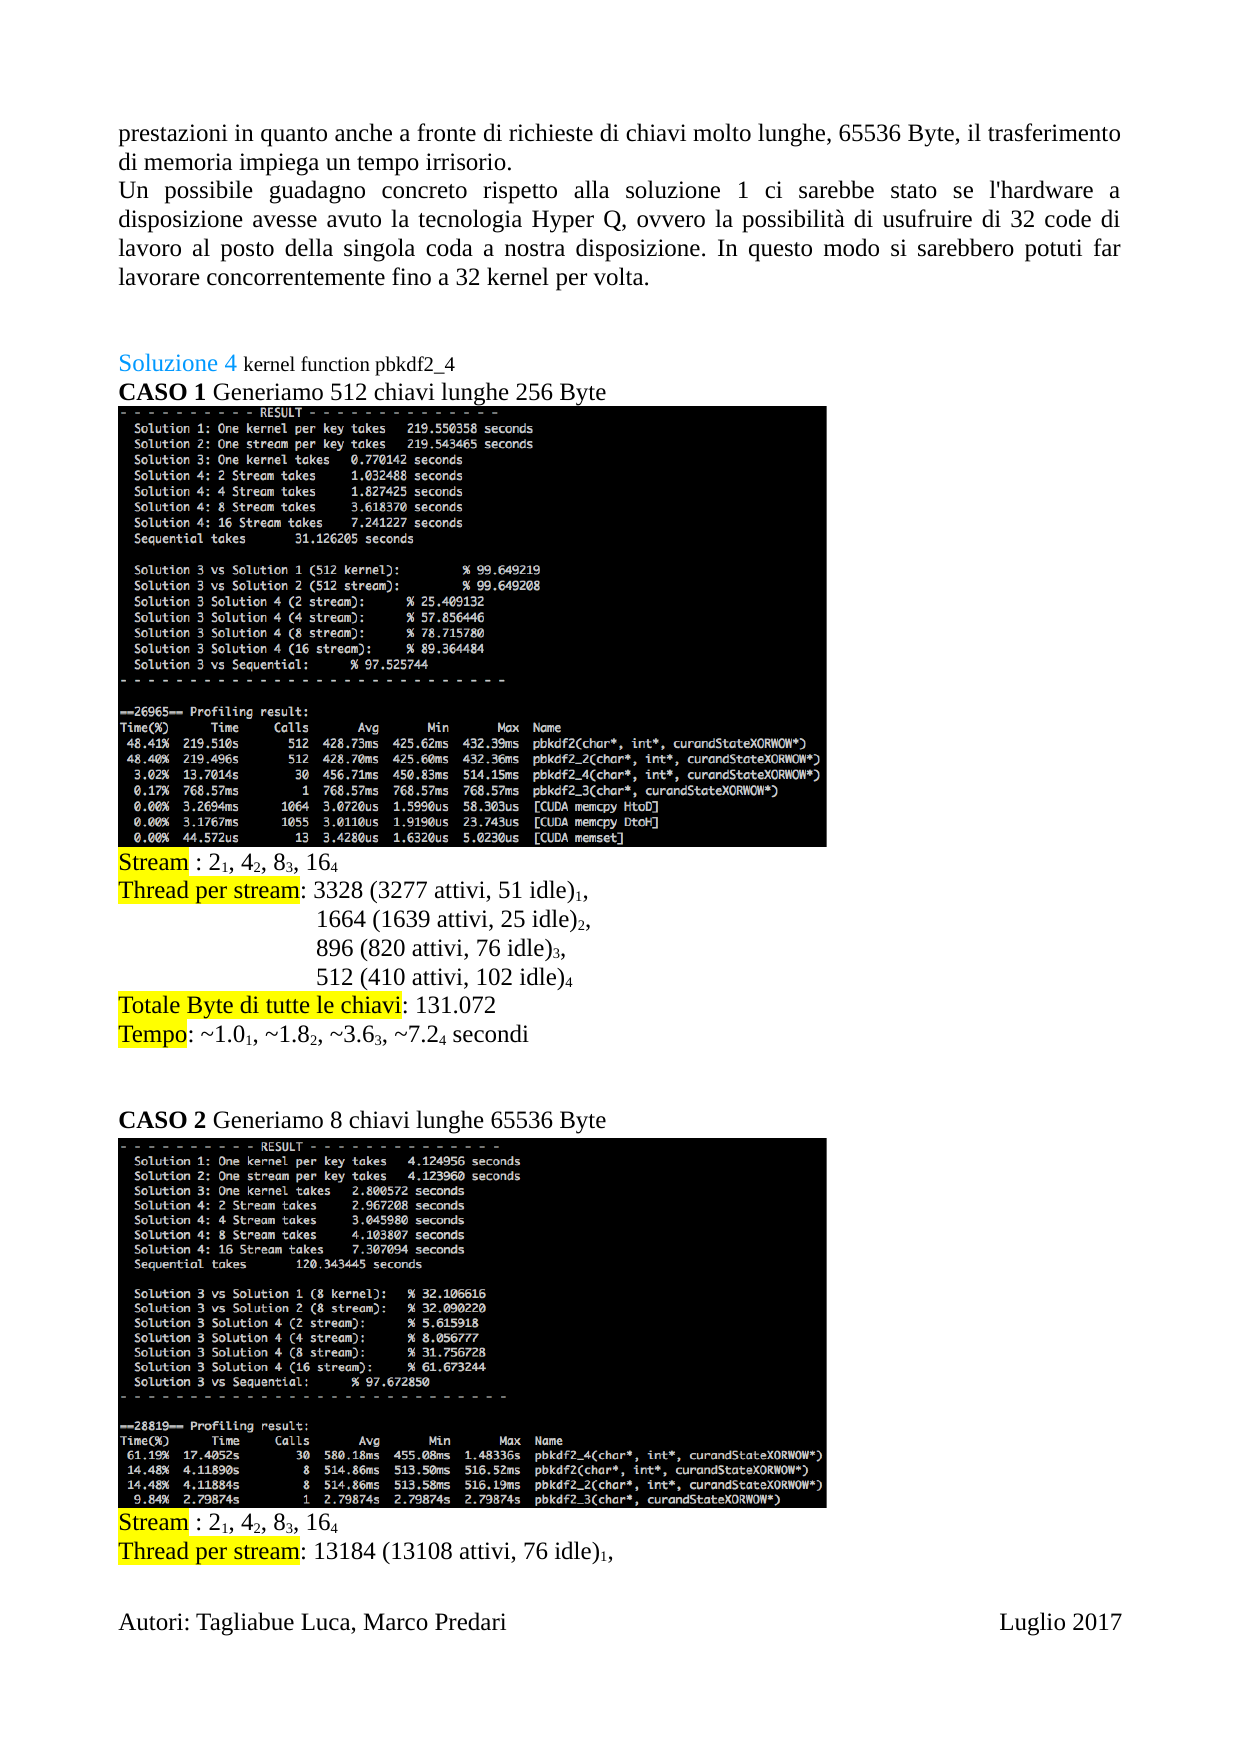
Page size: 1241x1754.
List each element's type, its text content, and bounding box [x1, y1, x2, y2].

text 1664 (1639 attivi, 25 idle)2, [118, 904, 1122, 933]
text Soluzione 4 kernel function pbkdf2_4 [118, 348, 1122, 377]
text Totale Byte di tutte le chiavi: 131.072 [118, 991, 1122, 1019]
text 896 (820 attivi, 76 idle)3, [118, 933, 1122, 962]
text prestazioni in quanto anche a fronte di richieste di chiavi molto lunghe, 65536 Byte, il trasferimento di memoria impiega un tempo irrisorio. [118, 118, 1122, 176]
picture [118, 1138, 827, 1508]
text Thread per stream: 3328 (3277 attivi, 51 idle)1, [118, 876, 1122, 904]
text CASO 2 Generiamo 8 chiavi lunghe 65536 Byte [118, 1106, 1122, 1134]
text 512 (410 attivi, 102 idle)4 [118, 962, 1122, 991]
picture [118, 406, 827, 847]
text Tempo: ~1.01, ~1.82, ~3.63, ~7.24 secondi [118, 1019, 1122, 1048]
text Stream : 21, 42, 83, 164 [118, 847, 1122, 876]
text Thread per stream: 13184 (13108 attivi, 76 idle)1, [118, 1536, 1122, 1565]
text CASO 1 Generiamo 512 chiavi lunghe 256 Byte [118, 377, 1122, 406]
text Stream : 21, 42, 83, 164 [118, 1508, 1122, 1536]
text Un possibile guadagno concreto rispetto alla soluzione 1 ci sarebbe stato se l'hardware a disposizione avesse avuto la tecnologia Hyper Q, ovvero la possibilità di usufruire di 32 code di lavoro al posto della singola coda a nostra disposizione. In questo modo si sarebbero potuti far lavorare concorrentemente fino a 32 kernel per volta. [118, 176, 1122, 291]
